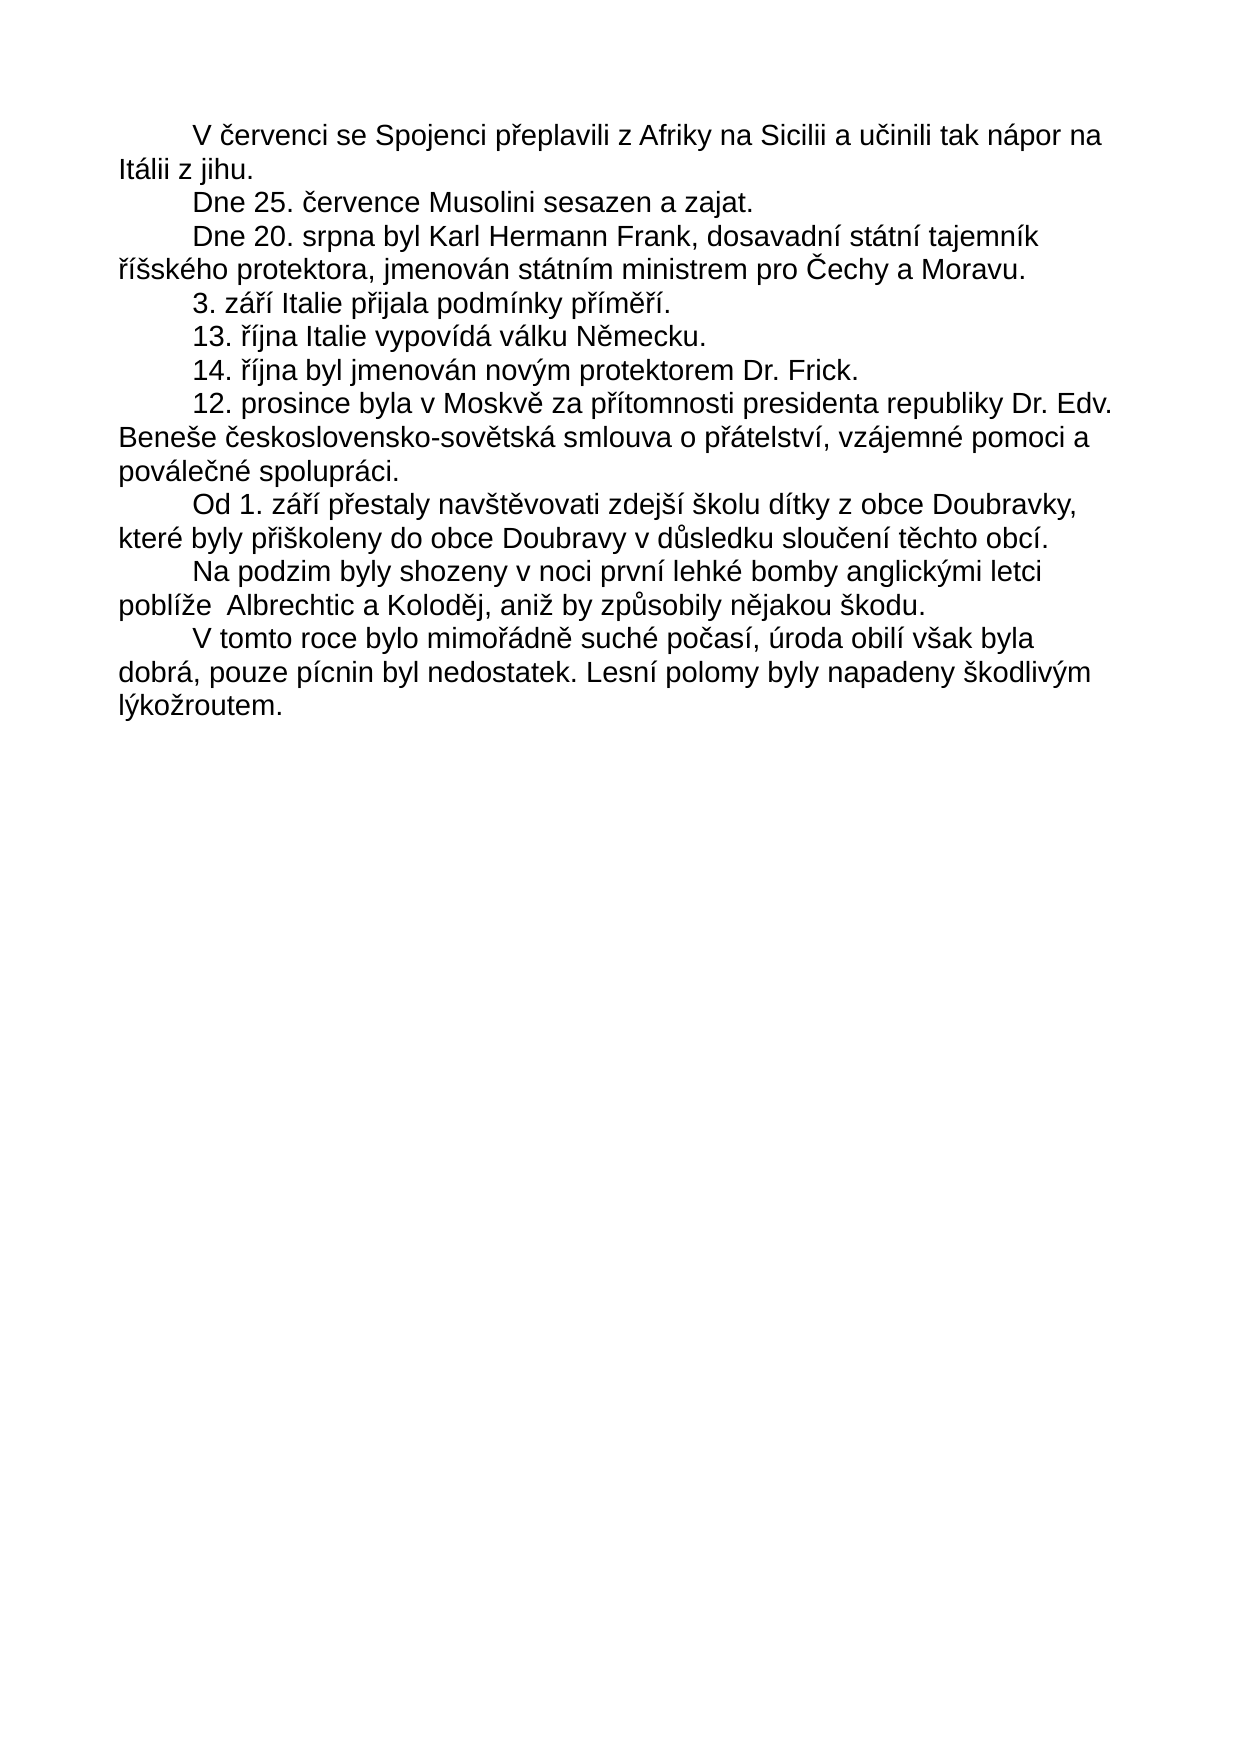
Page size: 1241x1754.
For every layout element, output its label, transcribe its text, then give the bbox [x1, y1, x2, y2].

text Dne 25. července Musolini sesazen a zajat. [118, 185, 1122, 219]
text 3. září Italie přijala podmínky příměří. [118, 286, 1122, 319]
text Dne 20. srpna byl Karl Hermann Frank, dosavadní státní tajemník říšského protektora, jmenován státním ministrem pro Čechy a Moravu. [118, 219, 1122, 286]
text 14. října byl jmenován novým protektorem Dr. Frick. [118, 353, 1122, 386]
text Na podzim byly shozeny v noci první lehké bomby anglickými letci poblíže Albrechtic a Koloděj, aniž by způsobily nějakou škodu. [118, 554, 1122, 621]
text Od 1. září přestaly navštěvovati zdejší školu dítky z obce Doubravky, které byly přiškoleny do obce Doubravy v důsledku sloučení těchto obcí. [118, 487, 1122, 554]
text V tomto roce bylo mimořádně suché počasí, úroda obilí však byla dobrá, pouze pícnin byl nedostatek. Lesní polomy byly napadeny škodlivým lýkožroutem. [118, 621, 1122, 722]
text V červenci se Spojenci přeplavili z Afriky na Sicilii a učinili tak nápor na Itálii z jihu. [118, 118, 1122, 185]
text 12. prosince byla v Moskvě za přítomnosti presidenta republiky Dr. Edv. Beneše československo-sovětská smlouva o přátelství, vzájemné pomoci a poválečné spolupráci. [118, 386, 1122, 487]
text 13. října Italie vypovídá válku Německu. [118, 319, 1122, 353]
